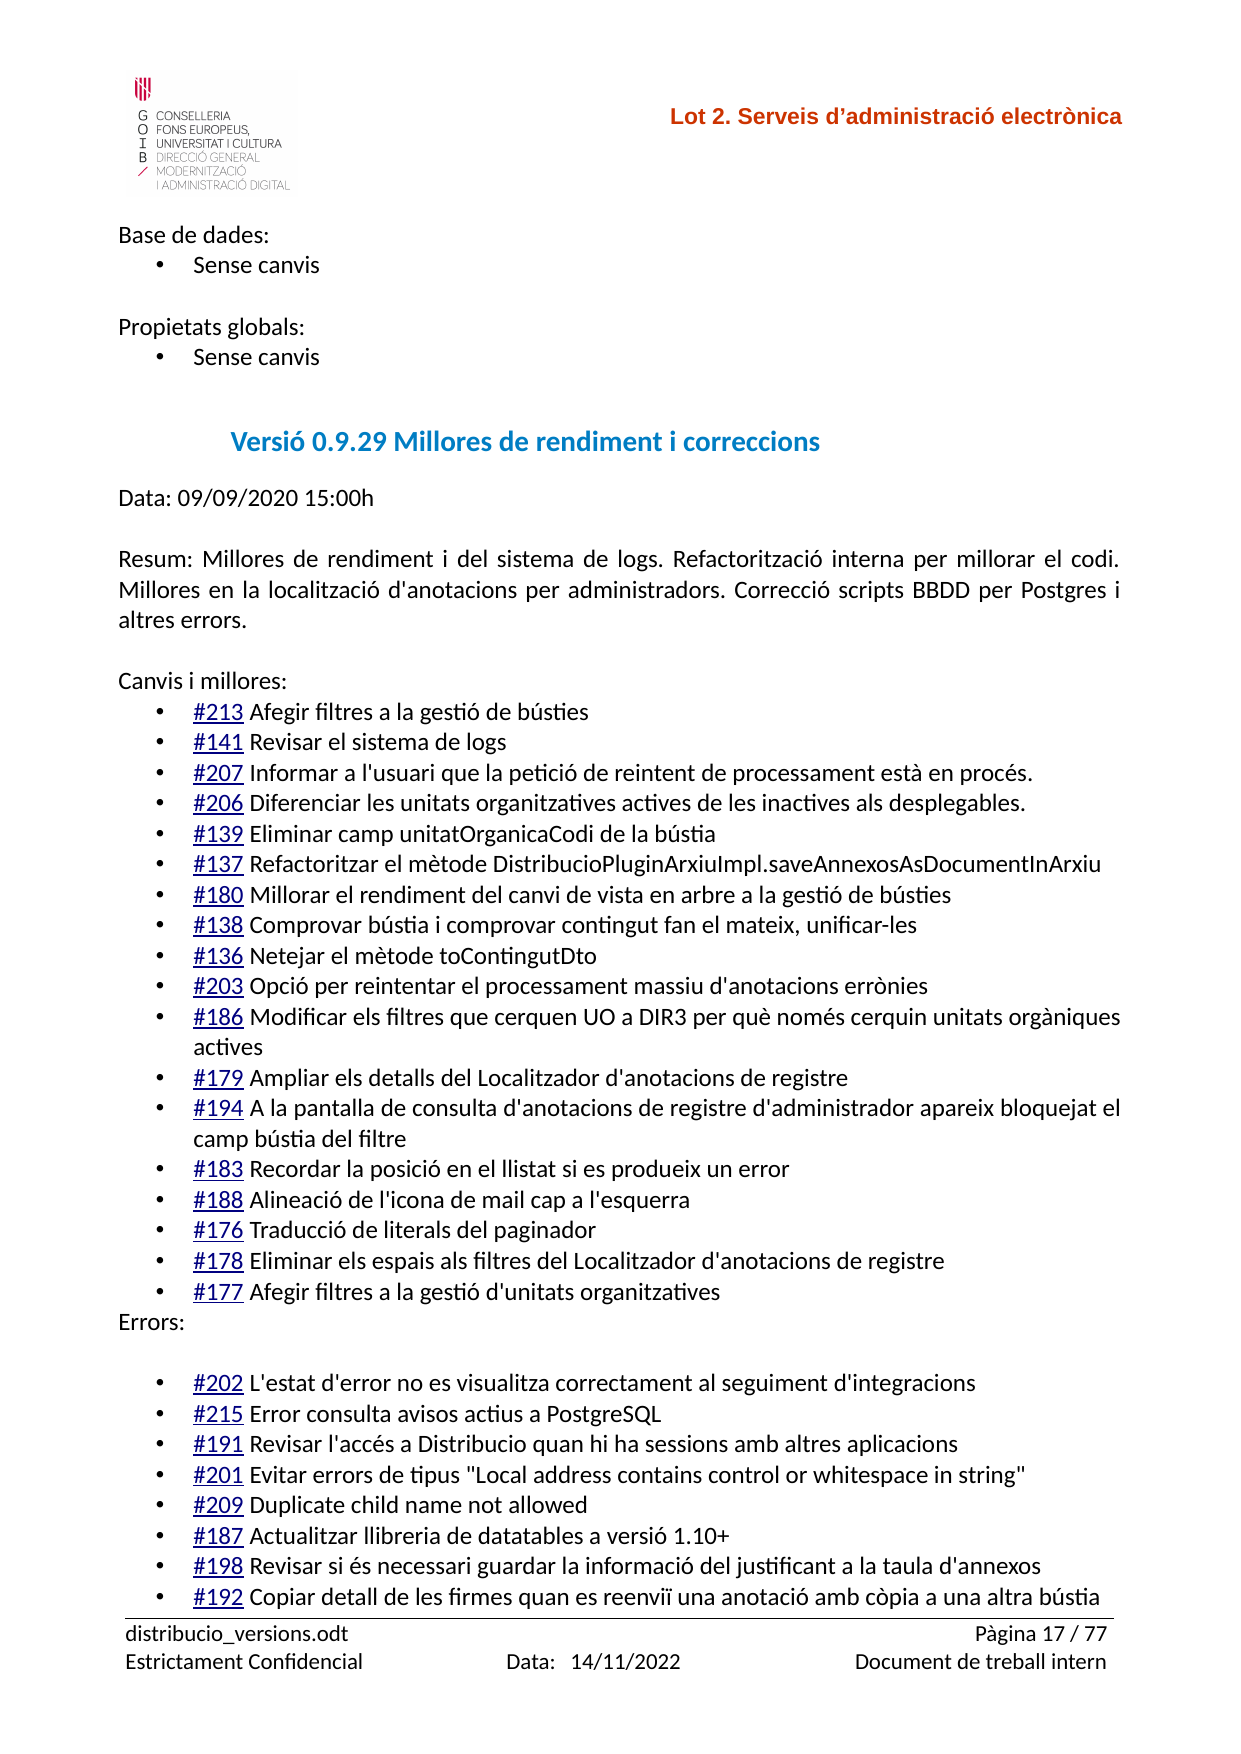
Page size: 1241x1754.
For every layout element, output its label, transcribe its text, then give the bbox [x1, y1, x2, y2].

text Data: 09/09/2020 15:00h [118, 482, 1122, 513]
list #183 Recordar la posició en el llistat si es produeix un error [156, 1154, 1122, 1184]
picture [126, 70, 299, 197]
list #198 Revisar si és necessari guardar la informació del justificant a la taula d'annexos [156, 1550, 1122, 1581]
list #187 Actualitzar llibreria de datatables a versió 1.10+ [156, 1520, 1122, 1550]
list #178 Eliminar els espais als filtres del Localitzador d'anotacions de registre [156, 1245, 1122, 1276]
list #137 Refactoritzar el mètode DistribucioPluginArxiuImpl.saveAnnexosAsDocumentInArxiu [156, 848, 1122, 879]
list #192 Copiar detall de les firmes quan es reenviï una anotació amb còpia a una altra bústia [156, 1581, 1122, 1611]
list #201 Evitar errors de tipus "Local address contains control or whitespace in string" [156, 1459, 1122, 1489]
list #202 L'estat d'error no es visualitza correctament al seguiment d'integracions [156, 1367, 1122, 1398]
list Sense canvis [156, 250, 1122, 280]
list #203 Opció per reintentar el processament massiu d'anotacions errònies [156, 971, 1122, 1001]
list #180 Millorar el rendiment del canvi de vista en arbre a la gestió de bústies [156, 879, 1122, 909]
list #191 Revisar l'accés a Distribucio quan hi ha sessions amb altres aplicacions [156, 1428, 1122, 1459]
list #176 Traducció de literals del paginador [156, 1215, 1122, 1245]
list #188 Alineació de l'icona de mail cap a l'esquerra [156, 1184, 1122, 1215]
list #207 Informar a l'usuari que la petició de reintent de processament està en procés. [156, 757, 1122, 787]
subtitle Versió 0.9.29 Millores de rendiment i correccions [153, 423, 1122, 458]
text Resum: Millores de rendiment i del sistema de logs. Refactorització interna per millorar el codi. Millores en la localització d'anotacions per administradors. Correcció scripts BBDD per Postgres i altres errors. [118, 543, 1122, 635]
list Sense canvis [156, 341, 1122, 372]
list #177 Afegir filtres a la gestió d'unitats organitzatives [156, 1276, 1122, 1306]
list #194 A la pantalla de consulta d'anotacions de registre d'administrador apareix bloquejat el camp bústia del filtre [156, 1093, 1122, 1154]
text Propietats globals: [118, 311, 1122, 341]
list #213 Afegir filtres a la gestió de bústies [156, 696, 1122, 726]
text Errors: [118, 1306, 1122, 1337]
list #206 Diferenciar les unitats organitzatives actives de les inactives als desplegables. [156, 787, 1122, 818]
list #186 Modificar els filtres que cerquen UO a DIR3 per què només cerquin unitats orgàniques actives [156, 1001, 1122, 1062]
text Base de dades: [118, 219, 1122, 250]
list #138 Comprovar bústia i comprovar contingut fan el mateix, unificar-les [156, 909, 1122, 940]
list #141 Revisar el sistema de logs [156, 726, 1122, 757]
list #139 Eliminar camp unitatOrganicaCodi de la bústia [156, 818, 1122, 848]
list #209 Duplicate child name not allowed [156, 1489, 1122, 1520]
list #215 Error consulta avisos actius a PostgreSQL [156, 1398, 1122, 1428]
list #136 Netejar el mètode toContingutDto [156, 940, 1122, 971]
text Canvis i millores: [118, 665, 1122, 696]
list #179 Ampliar els detalls del Localitzador d'anotacions de registre [156, 1062, 1122, 1093]
